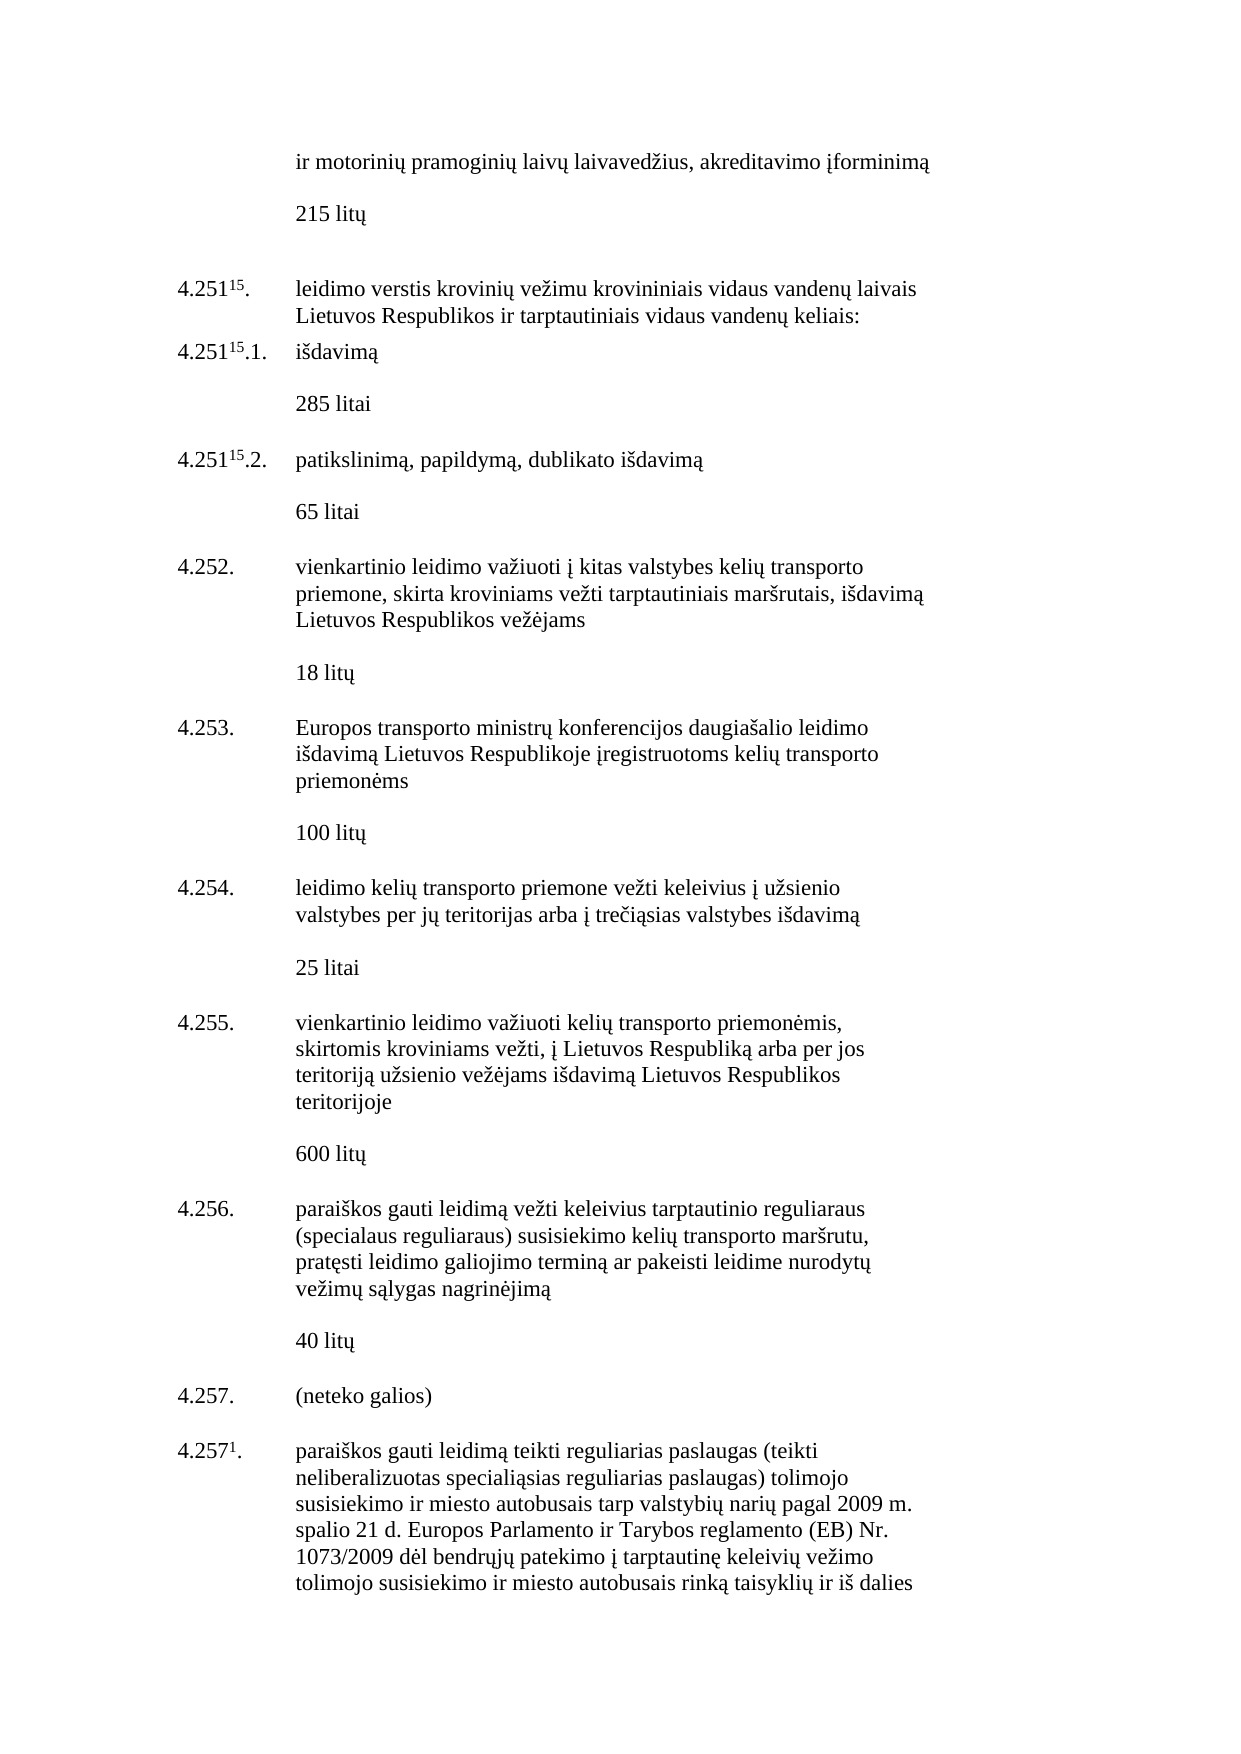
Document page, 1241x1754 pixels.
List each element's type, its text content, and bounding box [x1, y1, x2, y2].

text vežimų sąlygas nagrinėjimą 40 litų [177, 1274, 930, 1354]
text tolimojo susisiekimo ir miesto autobusais rinką taisyklių ir iš dalies [177, 1569, 930, 1596]
text valstybes per jų teritorijas arba į trečiąsias valstybes išdavimą 25 litai [177, 901, 930, 980]
text susisiekimo ir miesto autobusais tarp valstybių narių pagal 2009 m. [177, 1490, 930, 1517]
text (specialaus reguliaraus) susisiekimo kelių transporto maršrutu, [177, 1222, 930, 1248]
text 4.252. vienkartinio leidimo važiuoti į kitas valstybes kelių transporto [177, 553, 930, 580]
text Lietuvos Respublikos vežėjams 18 litų [177, 606, 930, 685]
text neliberalizuotas specialiąsias reguliarias paslaugas) tolimojo [177, 1464, 930, 1490]
text 4.254. leidimo kelių transporto priemone vežti keleivius į užsienio [177, 874, 930, 901]
text spalio 21 d. Europos Parlamento ir Tarybos reglamento (EB) Nr. [177, 1517, 930, 1543]
text priemonėms 100 litų [177, 767, 930, 846]
text pratęsti leidimo galiojimo terminą ar pakeisti leidime nurodytų [177, 1248, 930, 1274]
text ir motorinių pramoginių laivų laivavedžius, akreditavimo įforminimą 215 litų [177, 148, 930, 227]
text teritorijoje 600 litų [177, 1088, 930, 1167]
text 4.2571. paraiškos gauti leidimą teikti reguliarias paslaugas (teikti [177, 1437, 930, 1464]
text skirtomis kroviniams vežti, į Lietuvos Respubliką arba per jos [177, 1035, 930, 1061]
text 4.256. paraiškos gauti leidimą vežti keleivius tarptautinio reguliaraus [177, 1196, 930, 1222]
text 4.25115. leidimo verstis krovinių vežimu krovininiais vidaus vandenų laivais [177, 276, 930, 302]
text išdavimą Lietuvos Respublikoje įregistruotoms kelių transporto [177, 740, 930, 767]
text teritoriją užsienio vežėjams išdavimą Lietuvos Respublikos [177, 1061, 930, 1088]
text 4.25115.2. patikslinimą, papildymą, dublikato išdavimą 65 litai [177, 446, 930, 525]
text 4.255. vienkartinio leidimo važiuoti kelių transporto priemonėmis, [177, 1009, 930, 1035]
text priemone, skirta kroviniams vežti tarptautiniais maršrutais, išdavimą [177, 580, 930, 606]
text Lietuvos Respublikos ir tarptautiniais vidaus vandenų keliais: [177, 302, 930, 328]
text 4.253. Europos transporto ministrų konferencijos daugiašalio leidimo [177, 714, 930, 740]
text 4.257. (neteko galios) [177, 1382, 930, 1409]
text 1073/2009 dėl bendrųjų patekimo į tarptautinę keleivių vežimo [177, 1543, 930, 1569]
text 4.25115.1. išdavimą 285 litai [177, 338, 930, 417]
